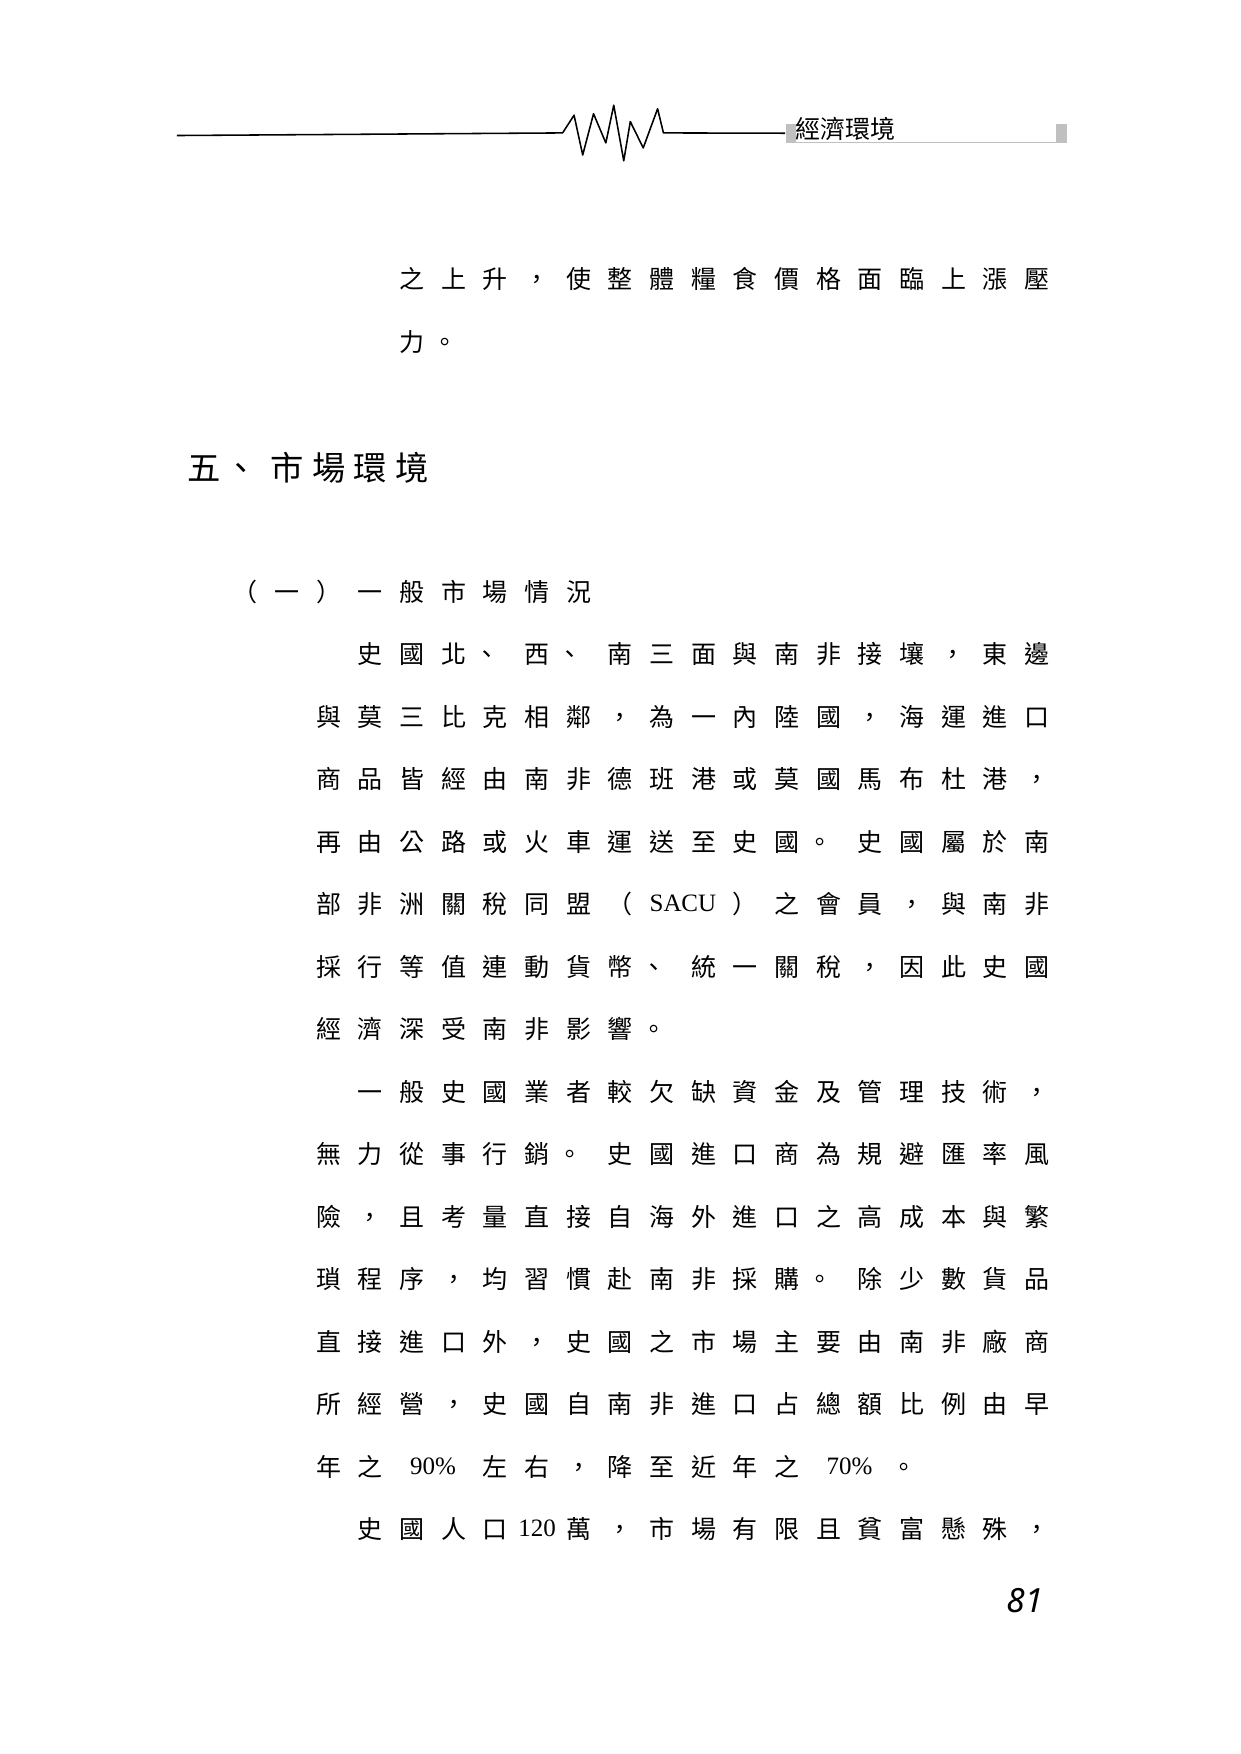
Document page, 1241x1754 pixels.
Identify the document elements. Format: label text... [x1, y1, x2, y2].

text 史國人口120萬，市場有限且貧富懸殊， [281, 1486, 1058, 1549]
text （一）一般市場情況 [207, 549, 1058, 611]
text 五、市場環境 [183, 424, 1058, 486]
text 之上升，使整體糧食價格面臨上漲壓力。 [367, 236, 1058, 361]
text 史國北、西、南三面與南非接壤，東邊與莫三比克相鄰，為一內陸國，海運進口商品皆經由南非德班港或莫國馬布杜港，再由公路或火車運送至史國。史國屬於南部非洲關稅同盟（SACU）之會員，與南非採行等值連動貨幣、統一關稅，因此史國經濟深受南非影響。 [281, 611, 1058, 1049]
text 一般史國業者較欠缺資金及管理技術，無力從事行銷。史國進口商為規避匯率風險，且考量直接自海外進口之高成本與繁瑣程序，均習慣赴南非採購。除少數貨品直接進口外，史國之市場主要由南非廠商所經營，史國自南非進口占總額比例由早年之90%左右，降至近年之70%。 [281, 1049, 1058, 1486]
